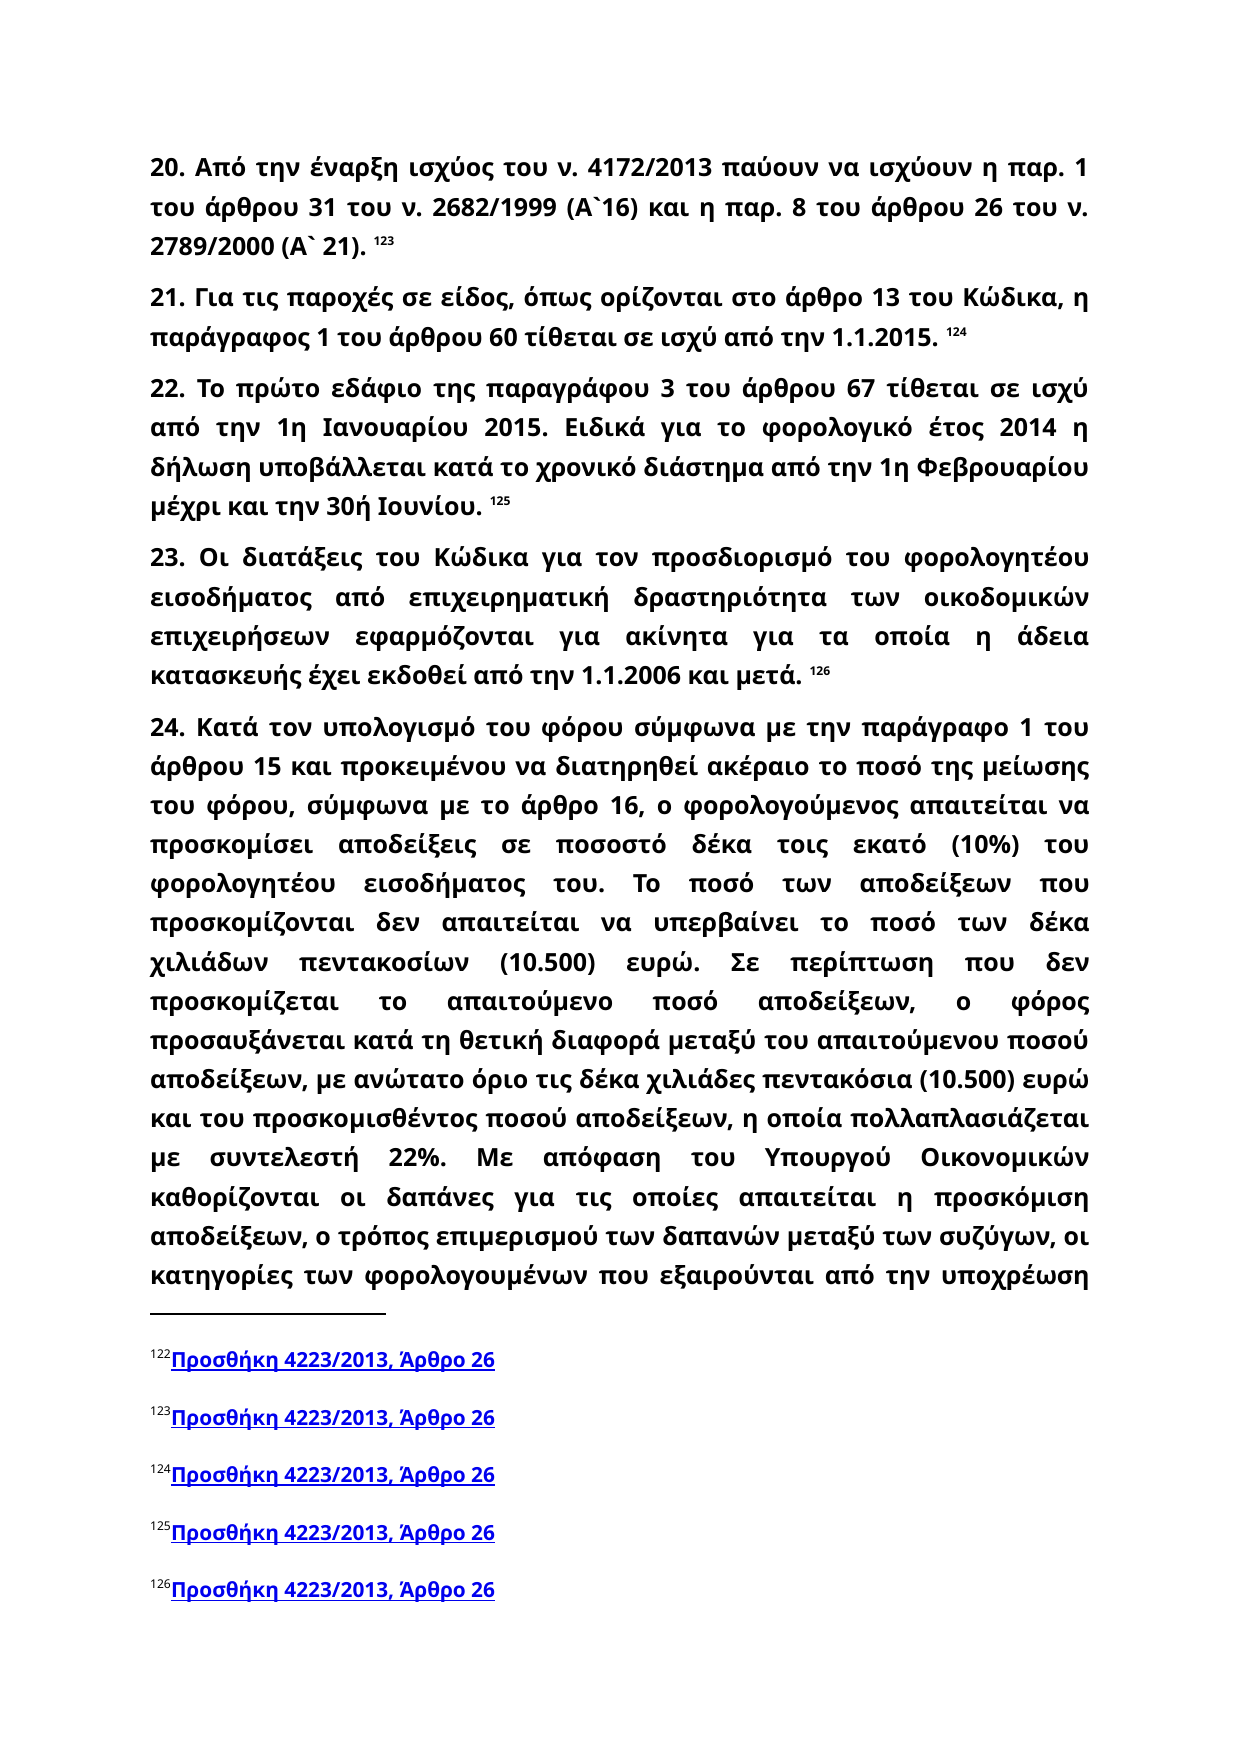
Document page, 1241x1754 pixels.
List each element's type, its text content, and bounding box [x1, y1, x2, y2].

text 24. Κατά τον υπολογισμό του φόρου σύμφωνα με την παράγραφο 1 του άρθρου 15 και προκειμένου να διατηρηθεί ακέραιο το ποσό της μείωσης του φόρου, σύμφωνα με το άρθρο 16, ο φορολογούμενος απαιτείται να προσκομίσει αποδείξεις σε ποσοστό δέκα τοις εκατό (10%) του φορολογητέου εισοδήματος του. Το ποσό των αποδείξεων που προσκομίζονται δεν απαιτείται να υπερβαίνει το ποσό των δέκα χιλιάδων πεντακοσίων (10.500) ευρώ. Σε περίπτωση που δεν προσκομίζεται το απαιτούμενο ποσό αποδείξεων, ο φόρος προσαυξάνεται κατά τη θετική διαφορά μεταξύ του απαιτούμενου ποσού αποδείξεων, με ανώτατο όριο τις δέκα χιλιάδες πεντακόσια (10.500) ευρώ και του προσκομισθέντος ποσού αποδείξεων, η οποία πολλαπλασιάζεται με συντελεστή 22%. Με απόφαση του Υπουργού Οικονομικών καθορίζονται οι δαπάνες για τις οποίες απαιτείται η προσκόμιση αποδείξεων, ο τρόπος επιμερισμού των δαπανών μεταξύ των συζύγων, οι κατηγορίες των φορολογουμένων που εξαιρούνται από την υποχρέωση [150, 709, 1090, 1292]
text Προσθήκη 4223/2013, Άρθρο 26 [150, 1460, 1090, 1489]
text 23. Οι διατάξεις του Κώδικα για τον προσδιορισμό του φορολογητέου εισοδήματος από επιχειρηματική δραστηριότητα των οικοδομικών επιχειρήσεων εφαρμόζονται για ακίνητα για τα οποία η άδεια κατασκευής έχει εκδοθεί από την 1.1.2006 και μετά. [150, 540, 1090, 692]
text 21. Για τις παροχές σε είδος, όπως ορίζονται στο άρθρο 13 του Κώδικα, η παράγραφος 1 του άρθρου 60 τίθεται σε ισχύ από την 1.1.2015. [150, 280, 1090, 353]
text Προσθήκη 4223/2013, Άρθρο 26 [150, 1403, 1090, 1431]
text Προσθήκη 4223/2013, Άρθρο 26 [150, 1518, 1090, 1546]
text 20. Από την έναρξη ισχύος του ν. 4172/2013 παύουν να ισχύουν η παρ. 1 του άρθρου 31 του ν. 2682/1999 (Α`16) και η παρ. 8 του άρθρου 26 του ν. 2789/2000 (Α` 21). [150, 150, 1090, 262]
text 22. Το πρώτο εδάφιο της παραγράφου 3 του άρθρου 67 τίθεται σε ισχύ από την 1η Ιανουαρίου 2015. Ειδικά για το φορολογικό έτος 2014 η δήλωση υποβάλλεται κατά το χρονικό διάστημα από την 1η Φεβρουαρίου μέχρι και την 30ή Ιουνίου. [150, 371, 1090, 522]
text Προσθήκη 4223/2013, Άρθρο 26 [150, 1345, 1090, 1373]
text Προσθήκη 4223/2013, Άρθρο 26 [150, 1576, 1090, 1604]
